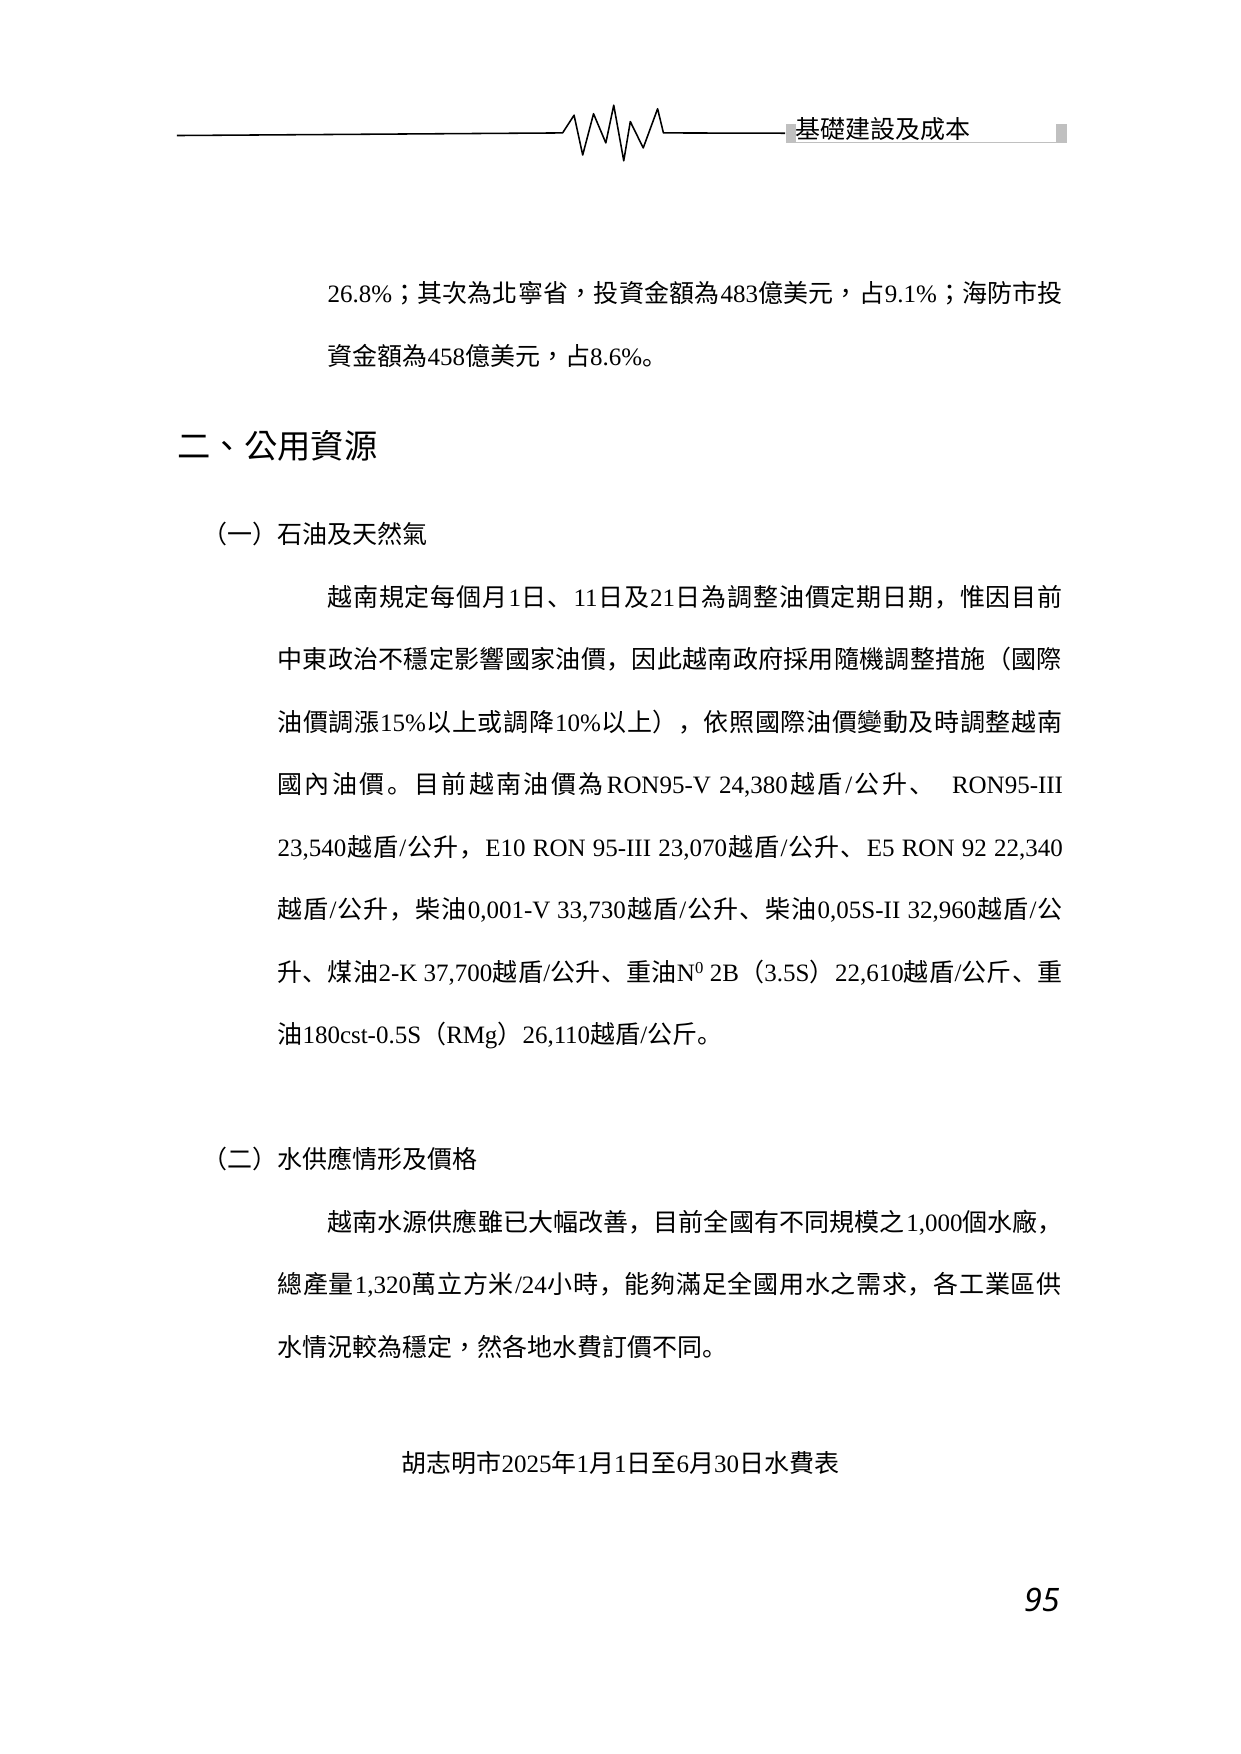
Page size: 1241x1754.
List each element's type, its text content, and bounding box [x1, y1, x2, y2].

text 越南規定每個月1日、11日及21日為調整油價定期日期，惟因目前中東政治不穩定影響國家油價，因此越南政府採用隨機調整措施（國際油價調漲15%以上或調降10%以上），依照國際油價變動及時調整越南國內油價。目前越南油價為RON95-V 24,380越盾/公升、 RON95-III 23,540越盾/公升，E10 RON 95-III 23,070越盾/公升、E5 RON 92 22,340越盾/公升，柴油0,001-V 33,730越盾/公升、柴油0,05S-II 32,960越盾/公升、煤油2-K 37,700越盾/公升、重油N0 2B（3.5S）22,610越盾/公斤、重油180cst-0.5S（RMg）26,110越盾/公斤。 [277, 554, 1063, 1054]
text （一）石油及天然氣 [202, 491, 1063, 554]
text 胡志明市2025年1月1日至6月30日水費表 [177, 1420, 1063, 1482]
text （二）水供應情形及價格 [202, 1116, 1063, 1179]
text 26.8%；其次為北寧省，投資金額為483億美元，占9.1%；海防市投資金額為458億美元，占8.6%。 [277, 250, 1063, 375]
text 越南水源供應雖已大幅改善，目前全國有不同規模之1,000個水廠，總產量1,320萬立方米/24小時，能夠滿足全國用水之需求，各工業區供水情況較為穩定，然各地水費訂價不同。 [277, 1179, 1063, 1366]
text 二、公用資源 [177, 402, 1063, 464]
